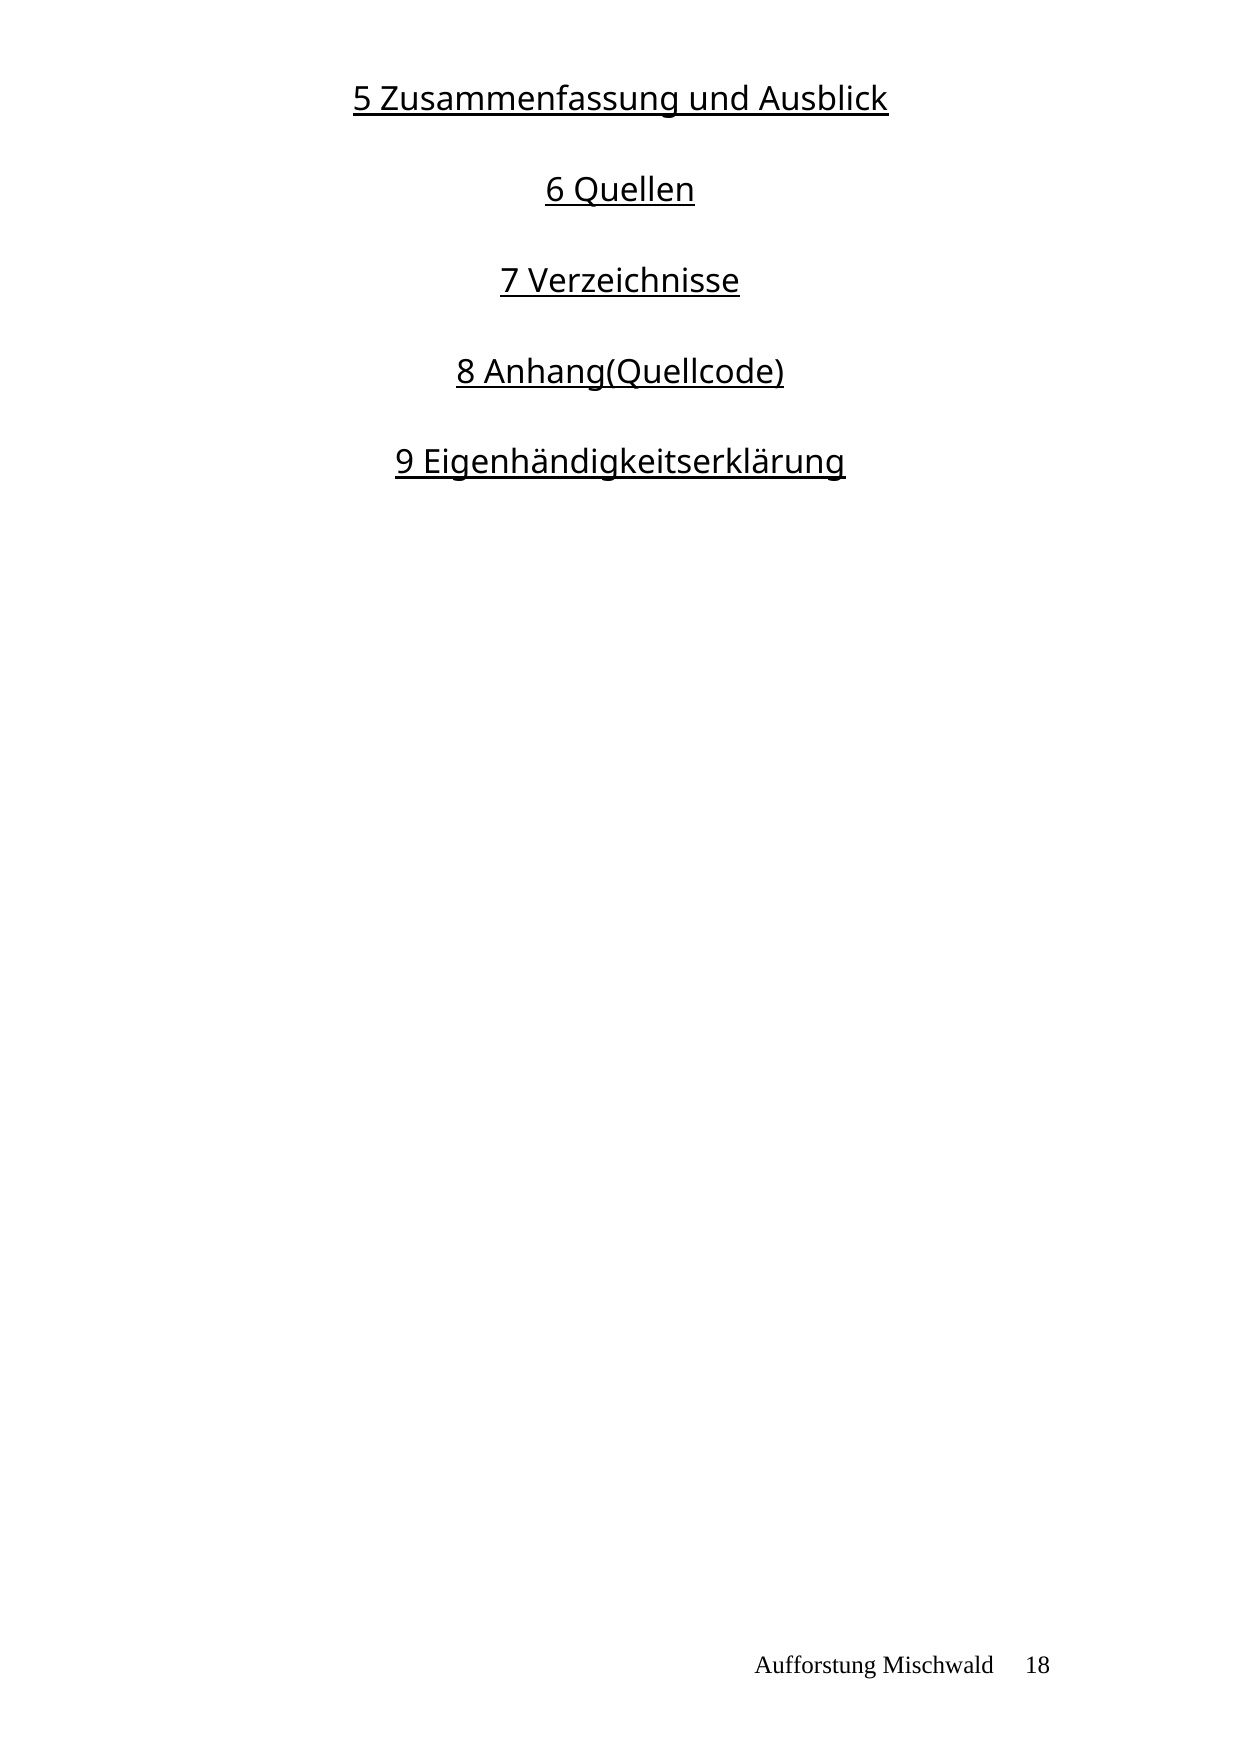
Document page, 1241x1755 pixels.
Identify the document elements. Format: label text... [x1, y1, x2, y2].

subtitle 6 Quellen [150, 166, 1090, 211]
subtitle 7 Verzeichnisse [150, 257, 1090, 302]
subtitle 9 Eigenhändigkeitserklärung [150, 438, 1090, 484]
subtitle 5 Zusammenfassung und Ausblick [150, 75, 1090, 120]
subtitle 8 Anhang(Quellcode) [150, 347, 1090, 393]
